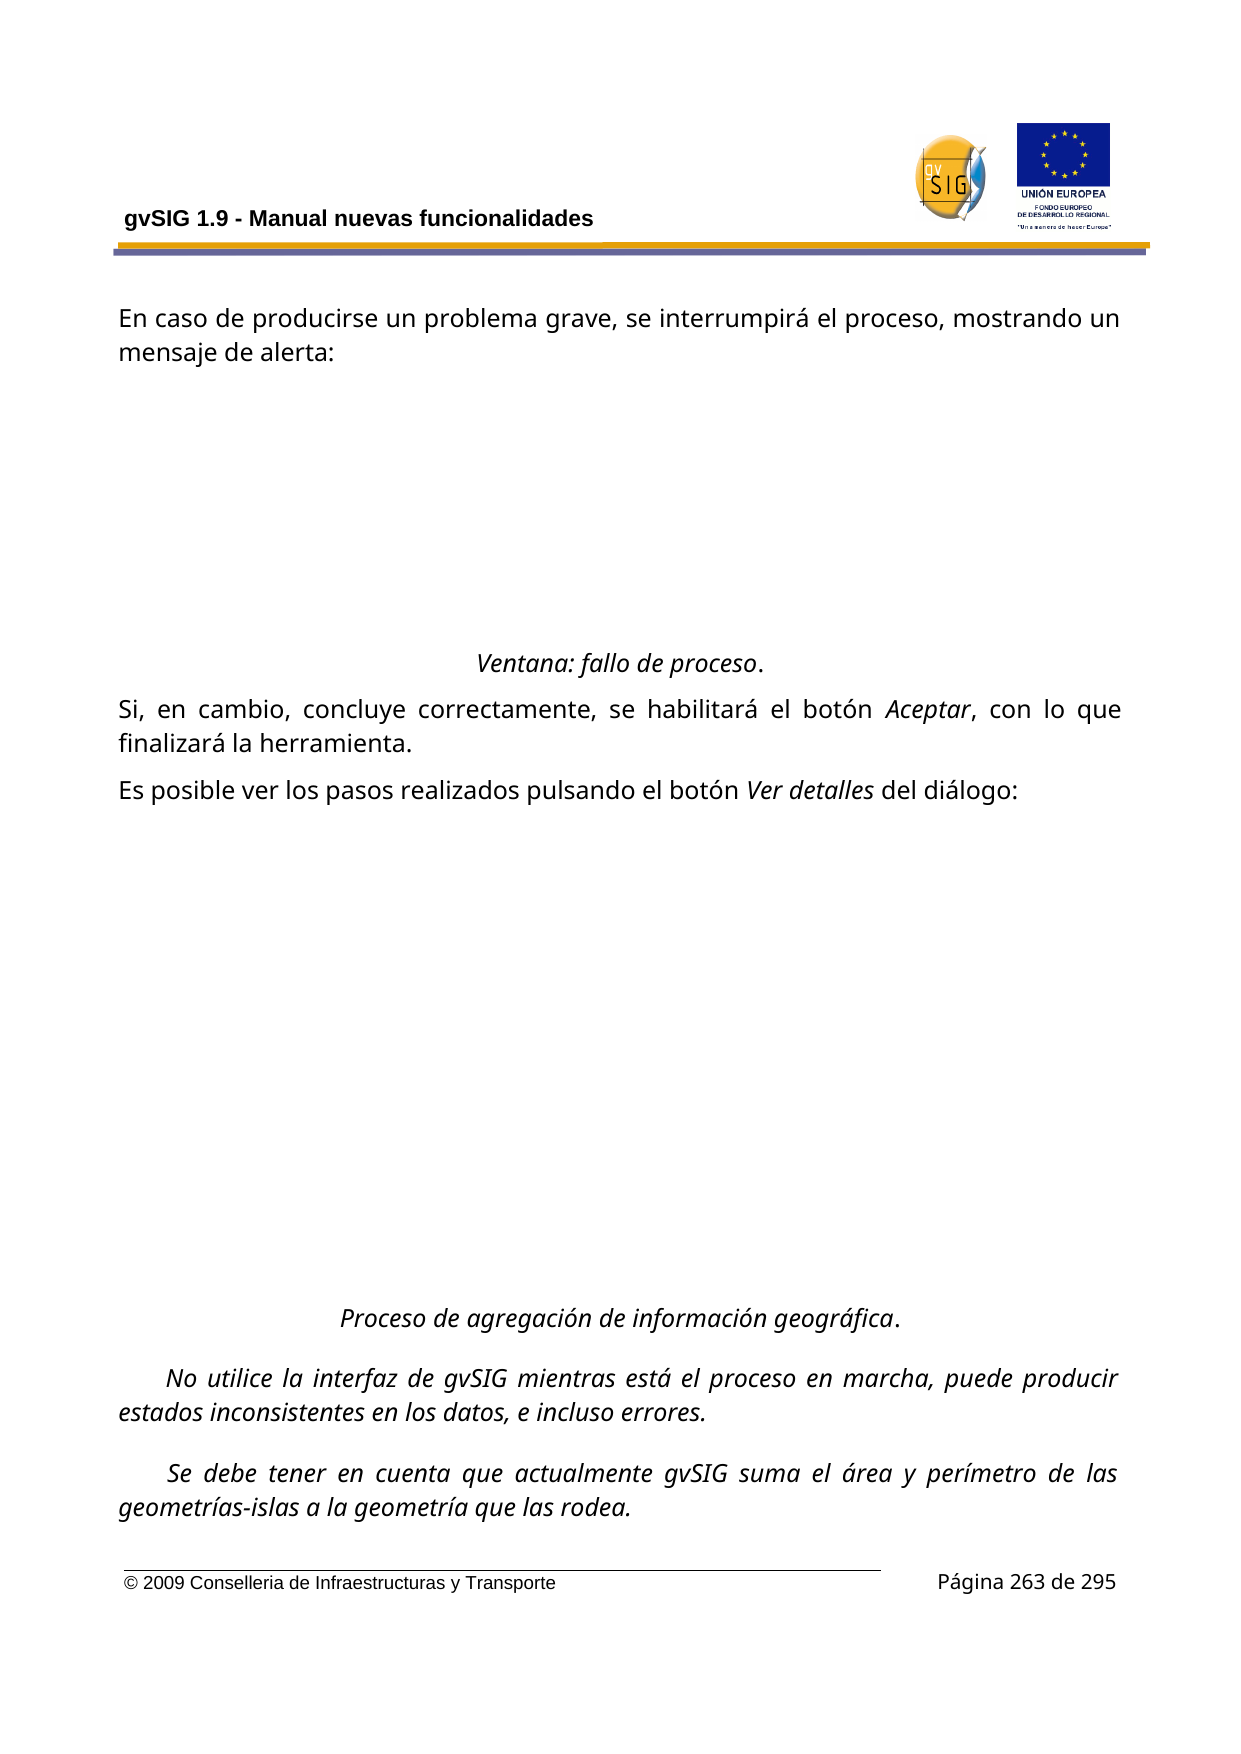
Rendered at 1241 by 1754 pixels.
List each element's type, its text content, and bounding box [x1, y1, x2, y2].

text Si, en cambio, concluye correctamente, se habilitará el botón Aceptar, con lo que finalizará la herramienta. [118, 692, 1122, 760]
text En caso de producirse un problema grave, se interrumpirá el proceso, mostrando un mensaje de alerta: [118, 301, 1122, 369]
text No utilice la interfaz de gvSIG mientras está el proceso en marcha, puede producir estados inconsistentes en los datos, e incluso errores. [118, 1347, 1122, 1429]
text Se debe tener en cuenta que actualmente gvSIG suma el área y perímetro de las geometrías-islas a la geometría que las rodea. [118, 1441, 1122, 1523]
text Proceso de agregación de información geográfica. [118, 1300, 1122, 1334]
text Ventana: fallo de proceso. [118, 645, 1122, 679]
text Es posible ver los pasos realizados pulsando el botón Ver detalles del diálogo: [118, 772, 1122, 807]
picture [914, 134, 987, 222]
picture [1015, 123, 1112, 232]
